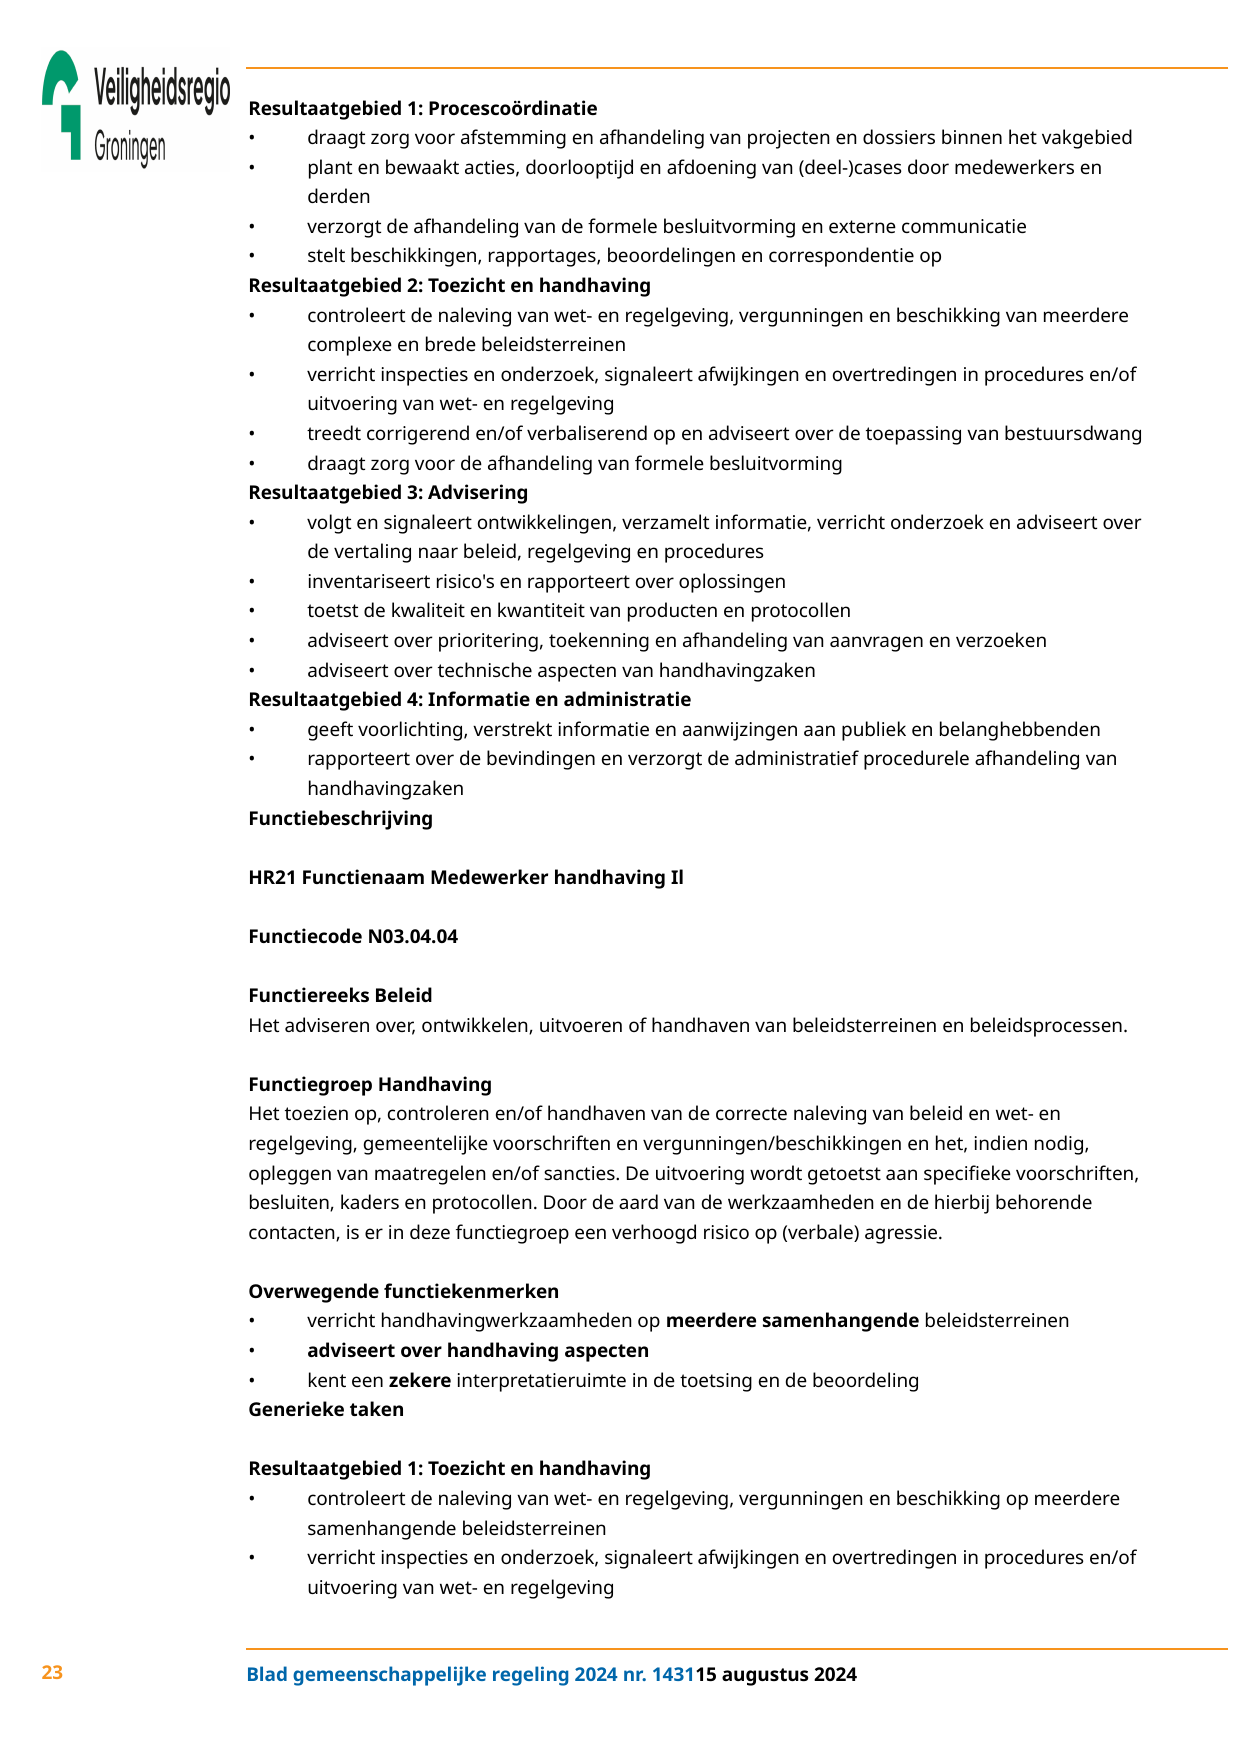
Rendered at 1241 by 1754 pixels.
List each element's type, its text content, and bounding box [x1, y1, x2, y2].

text Functiereeks Beleid [248, 982, 1152, 1008]
text Functiebeschrijving [248, 805, 1152, 831]
list plant en bewaakt acties, doorlooptijd en afdoening van (deel-)cases door medewerkers en derden [248, 154, 1152, 209]
list toetst de kwaliteit en kwantiteit van producten en protocollen [248, 598, 1152, 623]
list adviseert over technische aspecten van handhavingzaken [248, 657, 1152, 683]
list adviseert over handhaving aspecten [248, 1337, 1152, 1363]
list rapporteert over de bevindingen en verzorgt de administratief procedurele afhandeling van handhavingzaken [248, 746, 1152, 801]
list verricht inspecties en onderzoek, signaleert afwijkingen en overtredingen in procedures en/of uitvoering van wet- en regelgeving [248, 1544, 1152, 1600]
list verzorgt de afhandeling van de formele besluitvorming en externe communicatie [248, 213, 1152, 239]
list draagt zorg voor afstemming en afhandeling van projecten en dossiers binnen het vakgebied [248, 124, 1152, 150]
text Het toezien op, controleren en/of handhaven van de correcte naleving van beleid en wet- en regelgeving, gemeentelijke voorschriften en vergunningen/beschikkingen en het, indien nodig, opleggen van maatregelen en/of sancties. De uitvoering wordt getoetst aan specifieke voorschriften, besluiten, kaders en protocollen. Door de aard van de werkzaamheden en de hierbij behorende contacten, is er in deze functiegroep een verhoogd risico op (verbale) agressie. [248, 1101, 1152, 1245]
list controleert de naleving van wet- en regelgeving, vergunningen en beschikking op meerdere samenhangende beleidsterreinen [248, 1485, 1152, 1541]
text Resultaatgebied 2: Toezicht en handhaving [248, 272, 1152, 298]
text Resultaatgebied 1: Procescoördinatie [248, 95, 1152, 121]
list inventariseert risico's en rapporteert over oplossingen [248, 568, 1152, 594]
text Functiecode N03.04.04 [248, 923, 1152, 949]
text Resultaatgebied 1: Toezicht en handhaving [248, 1456, 1152, 1481]
text HR21 Functienaam Medewerker handhaving Il [248, 864, 1152, 890]
list stelt beschikkingen, rapportages, beoordelingen en correspondentie op [248, 243, 1152, 268]
text Het adviseren over, ontwikkelen, uitvoeren of handhaven van beleidsterreinen en beleidsprocessen. [248, 1012, 1152, 1038]
picture [41, 47, 231, 172]
list draagt zorg voor de afhandeling van formele besluitvorming [248, 450, 1152, 476]
text Resultaatgebied 4: Informatie en administratie [248, 686, 1152, 712]
list controleert de naleving van wet- en regelgeving, vergunningen en beschikking van meerdere complexe en brede beleidsterreinen [248, 302, 1152, 357]
text Resultaatgebied 3: Advisering [248, 479, 1152, 505]
text Overwegende functiekenmerken [248, 1278, 1152, 1304]
text Functiegroep Handhaving [248, 1071, 1152, 1097]
list adviseert over prioritering, toekenning en afhandeling van aanvragen en verzoeken [248, 627, 1152, 653]
list verricht inspecties en onderzoek, signaleert afwijkingen en overtredingen in procedures en/of uitvoering van wet- en regelgeving [248, 361, 1152, 416]
text Generieke taken [248, 1396, 1152, 1422]
list geeft voorlichting, verstrekt informatie en aanwijzingen aan publiek en belanghebbenden [248, 716, 1152, 742]
list volgt en signaleert ontwikkelingen, verzamelt informatie, verricht onderzoek en adviseert over de vertaling naar beleid, regelgeving en procedures [248, 509, 1152, 564]
list treedt corrigerend en/of verbaliserend op en adviseert over de toepassing van bestuursdwang [248, 420, 1152, 446]
list verricht handhavingwerkzaamheden op meerdere samenhangende beleidsterreinen [248, 1308, 1152, 1333]
list kent een zekere interpretatieruimte in de toetsing en de beoordeling [248, 1367, 1152, 1393]
